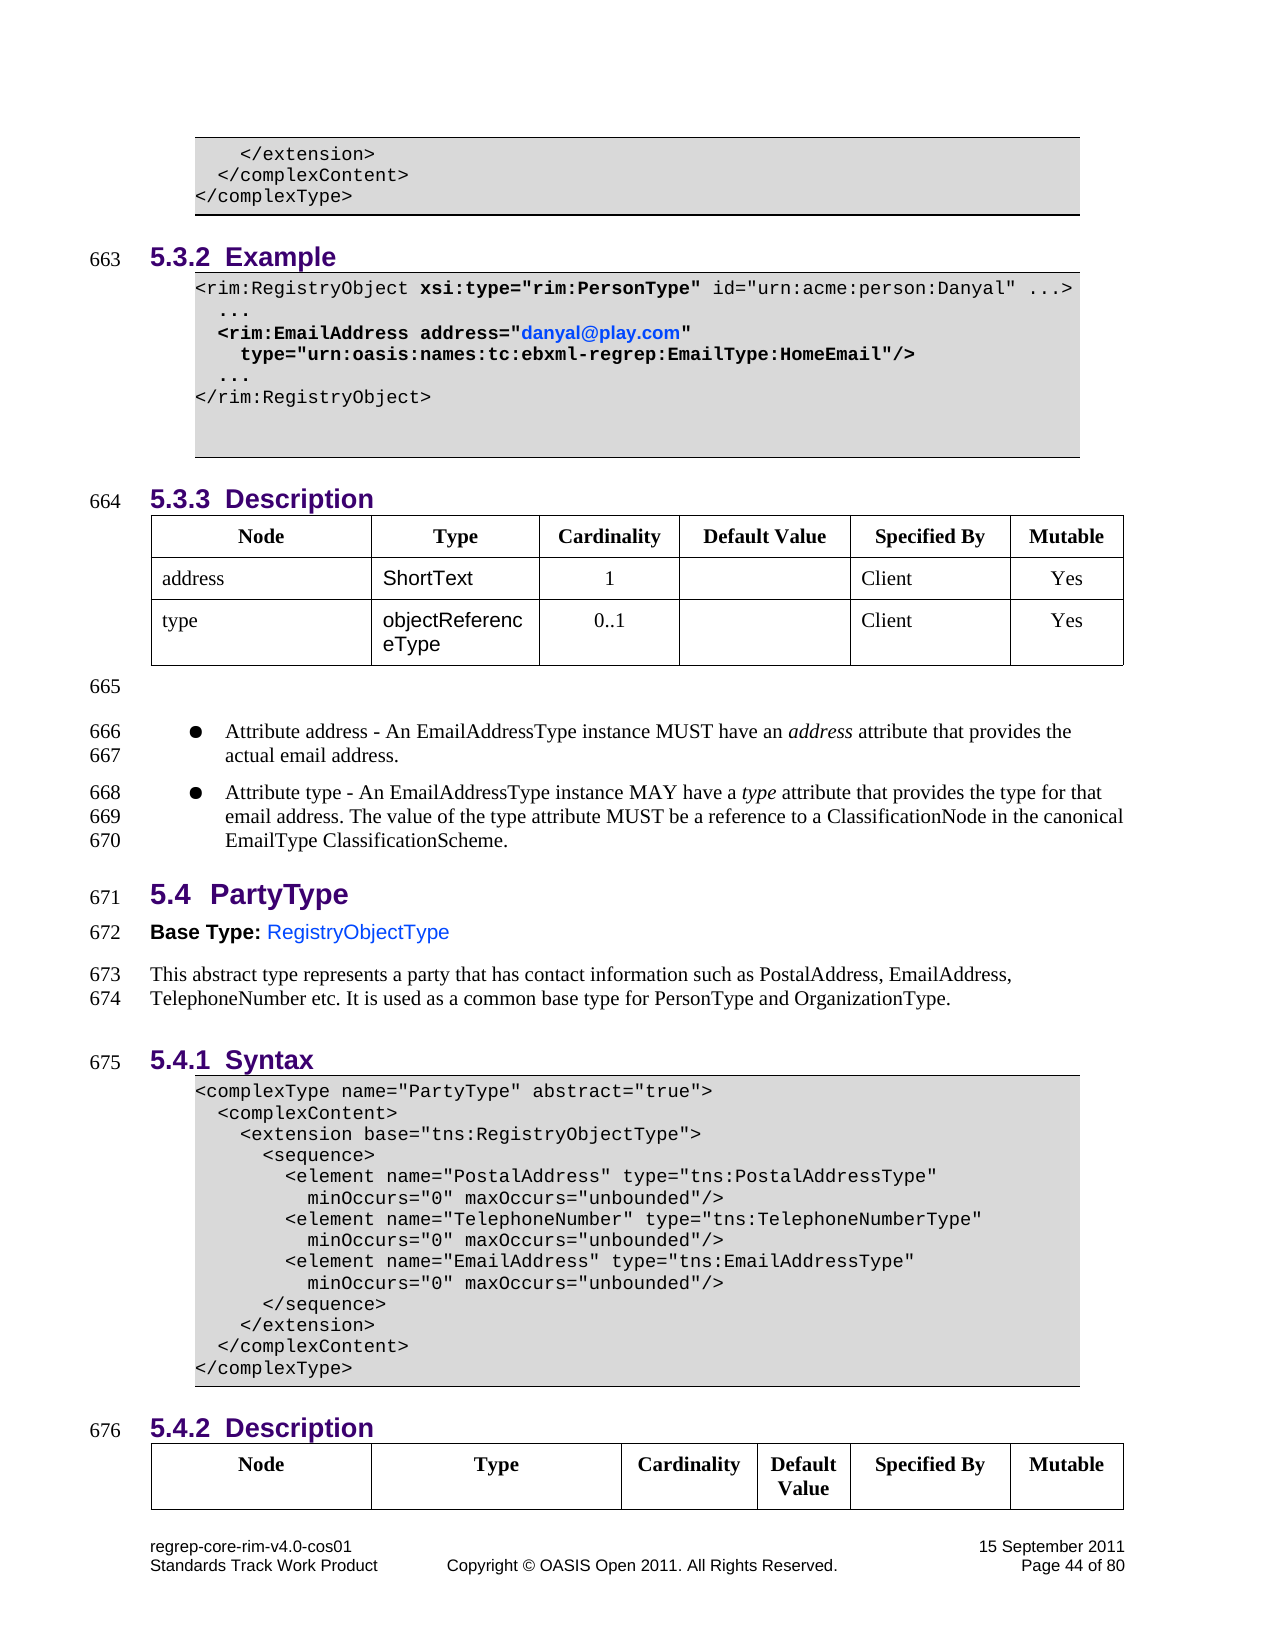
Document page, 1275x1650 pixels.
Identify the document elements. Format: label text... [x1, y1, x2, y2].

table_header Specified By [851, 1444, 1010, 1509]
text type="urn:oasis:names:tc:ebxml-regrep:EmailType:HomeEmail"/> [195, 338, 1080, 359]
table_header Cardinality [540, 516, 679, 557]
table_cell Yes [1011, 558, 1123, 599]
table_header Mutable [1011, 1444, 1123, 1509]
text ... [195, 359, 1080, 380]
text </extension> [195, 138, 1080, 158]
text <element name="EmailAddress" type="tns:EmailAddressType" [195, 1245, 1080, 1266]
table_header Default Value [758, 1444, 850, 1509]
table_header Type [372, 1444, 621, 1509]
text </complexType> [195, 1351, 1080, 1386]
table_cell 1 [540, 558, 679, 599]
subtitle Syntax [150, 1044, 1125, 1075]
table_cell Client [851, 600, 1010, 665]
text This abstract type represents a party that has contact information such as PostalAddress, EmailAddress, TelephoneNumber etc. It is used as a common base type for PersonType and OrganizationType. [150, 962, 1125, 1010]
text </rim:RegistryObject> [195, 380, 1080, 401]
text </extension> [195, 1309, 1080, 1330]
table_cell type [152, 600, 371, 665]
text <extension base="tns:RegistryObjectType"> [195, 1117, 1080, 1139]
table_cell address [152, 558, 371, 599]
table_cell objectReferenceType [372, 600, 539, 665]
table_cell 0..1 [540, 600, 679, 665]
text minOccurs="0" maxOccurs="unbounded"/> [195, 1181, 1080, 1202]
table_header Mutable [1011, 516, 1123, 557]
list Attribute type - An EmailAddressType instance MAY have a type attribute that provides the type for that email address. The value of the type attribute MUST be a reference to a ClassificationNode in the canonical EmailType ClassificationScheme. [187, 780, 1125, 852]
table_header Specified By [851, 516, 1010, 557]
table_header Node [152, 516, 371, 557]
text </complexType> [195, 180, 1080, 214]
table_header Cardinality [622, 1444, 757, 1509]
text </complexContent> [195, 1330, 1080, 1351]
text <sequence> [195, 1139, 1080, 1160]
table_header Default Value [680, 516, 850, 557]
list Attribute address - An EmailAddressType instance MUST have an address attribute that provides the actual email address. [187, 719, 1125, 767]
subtitle PartyType [150, 877, 1125, 911]
text <complexType name="PartyType" abstract="true"> [195, 1076, 1080, 1096]
text minOccurs="0" maxOccurs="unbounded"/> [195, 1266, 1080, 1287]
subtitle Description [150, 1412, 1125, 1443]
text <rim:RegistryObject xsi:type="rim:PersonType" id="urn:acme:person:Danyal" ...> [195, 273, 1080, 293]
subtitle Example [150, 241, 1125, 272]
text <element name="PostalAddress" type="tns:PostalAddressType" [195, 1160, 1080, 1181]
table_cell ShortText [372, 558, 539, 599]
table_cell [680, 600, 850, 665]
table_cell [680, 558, 850, 599]
text <element name="TelephoneNumber" type="tns:TelephoneNumberType" [195, 1202, 1080, 1224]
table_header Type [372, 516, 539, 557]
text </complexContent> [195, 158, 1080, 180]
text minOccurs="0" maxOccurs="unbounded"/> [195, 1224, 1080, 1245]
text Base Type: RegistryObjectType [150, 920, 1125, 944]
table_header Node [152, 1444, 371, 1509]
text ... [195, 293, 1080, 314]
table_cell Yes [1011, 600, 1123, 665]
subtitle Description [150, 483, 1125, 515]
text <complexContent> [195, 1096, 1080, 1117]
text <rim:EmailAddress address="danyal@play.com" [195, 314, 1080, 338]
table_cell Client [851, 558, 1010, 599]
text </sequence> [195, 1287, 1080, 1309]
